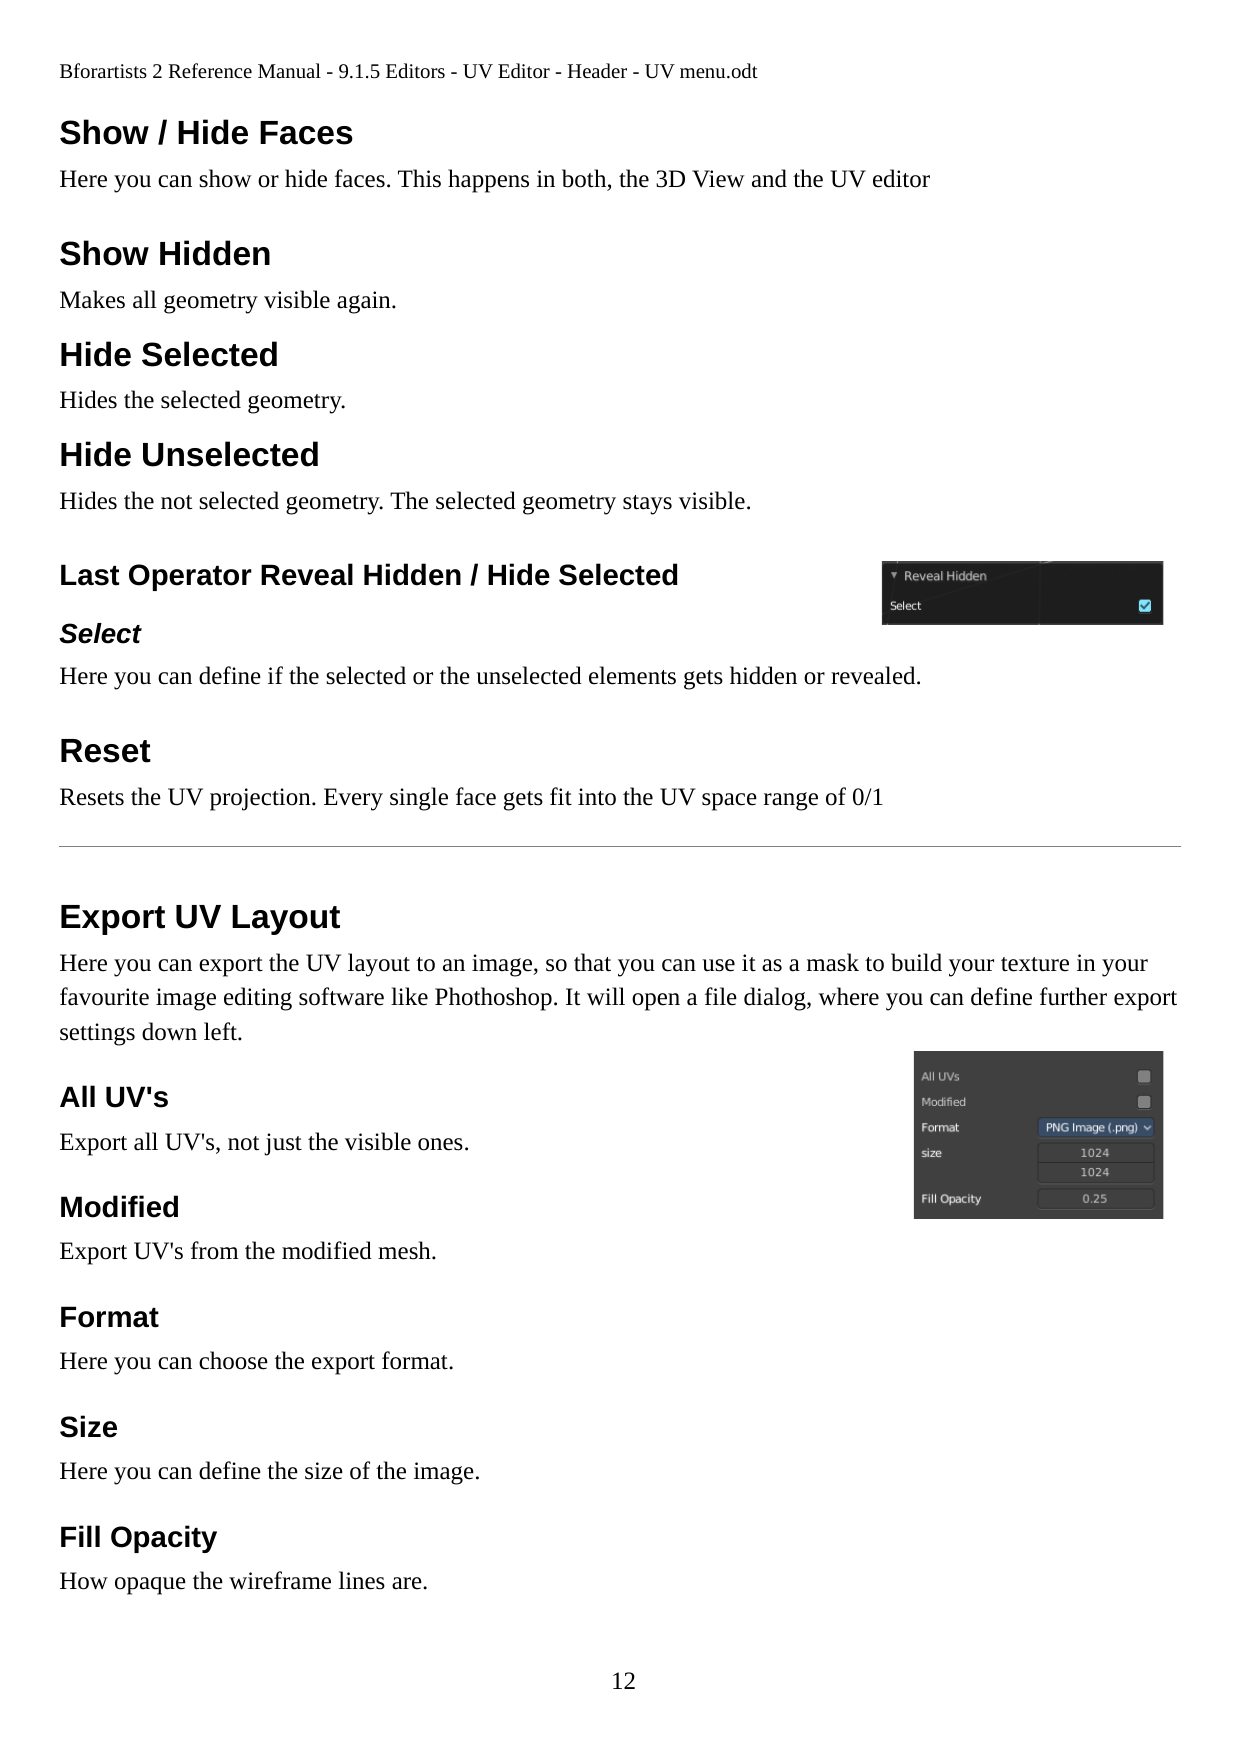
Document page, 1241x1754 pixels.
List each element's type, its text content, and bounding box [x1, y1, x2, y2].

subtitle Select [59, 617, 1181, 649]
subtitle Reset [59, 731, 1181, 770]
text Export all UV's, not just the visible ones. [59, 1127, 913, 1155]
subtitle Modified [59, 1190, 1181, 1224]
subtitle Size [59, 1410, 1181, 1444]
text Export UV's from the modified mesh. [59, 1236, 1181, 1265]
text Hides the not selected geometry. The selected geometry stays visible. [59, 486, 1181, 515]
subtitle Hide Selected [59, 334, 1181, 373]
text How opaque the wireframe lines are. [59, 1566, 1181, 1595]
text Makes all geometry visible again. [59, 285, 1181, 313]
text Here you can define the size of the image. [59, 1456, 1181, 1485]
text Resets the UV projection. Every single face gets fit into the UV space range of 0/1 [59, 782, 1181, 811]
subtitle [1164, 1080, 1181, 1114]
subtitle Hide Unselected [59, 435, 1181, 474]
subtitle Show Hidden [59, 234, 1181, 272]
subtitle All UV's [59, 1080, 913, 1114]
picture [913, 1051, 1164, 1219]
text Here you can export the UV layout to an image, so that you can use it as a mask to build your texture in your favourite image editing software like Phothoshop. It will open a file dialog, where you can define further export settings down left. [59, 948, 1181, 1045]
text Here you can define if the selected or the unselected elements gets hidden or revealed. [59, 661, 1181, 690]
subtitle Last Operator Reveal Hidden / Hide Selected [59, 558, 1181, 592]
text Here you can choose the export format. [59, 1346, 1181, 1375]
subtitle Format [59, 1300, 1181, 1334]
text Here you can show or hide faces. This happens in both, the 3D View and the UV editor [59, 164, 1181, 192]
text Hides the selected geometry. [59, 386, 1181, 414]
subtitle Fill Opacity [59, 1520, 1181, 1554]
subtitle Show / Hide Faces [59, 113, 1181, 151]
subtitle Export UV Layout [59, 897, 1181, 935]
picture [881, 561, 1164, 625]
